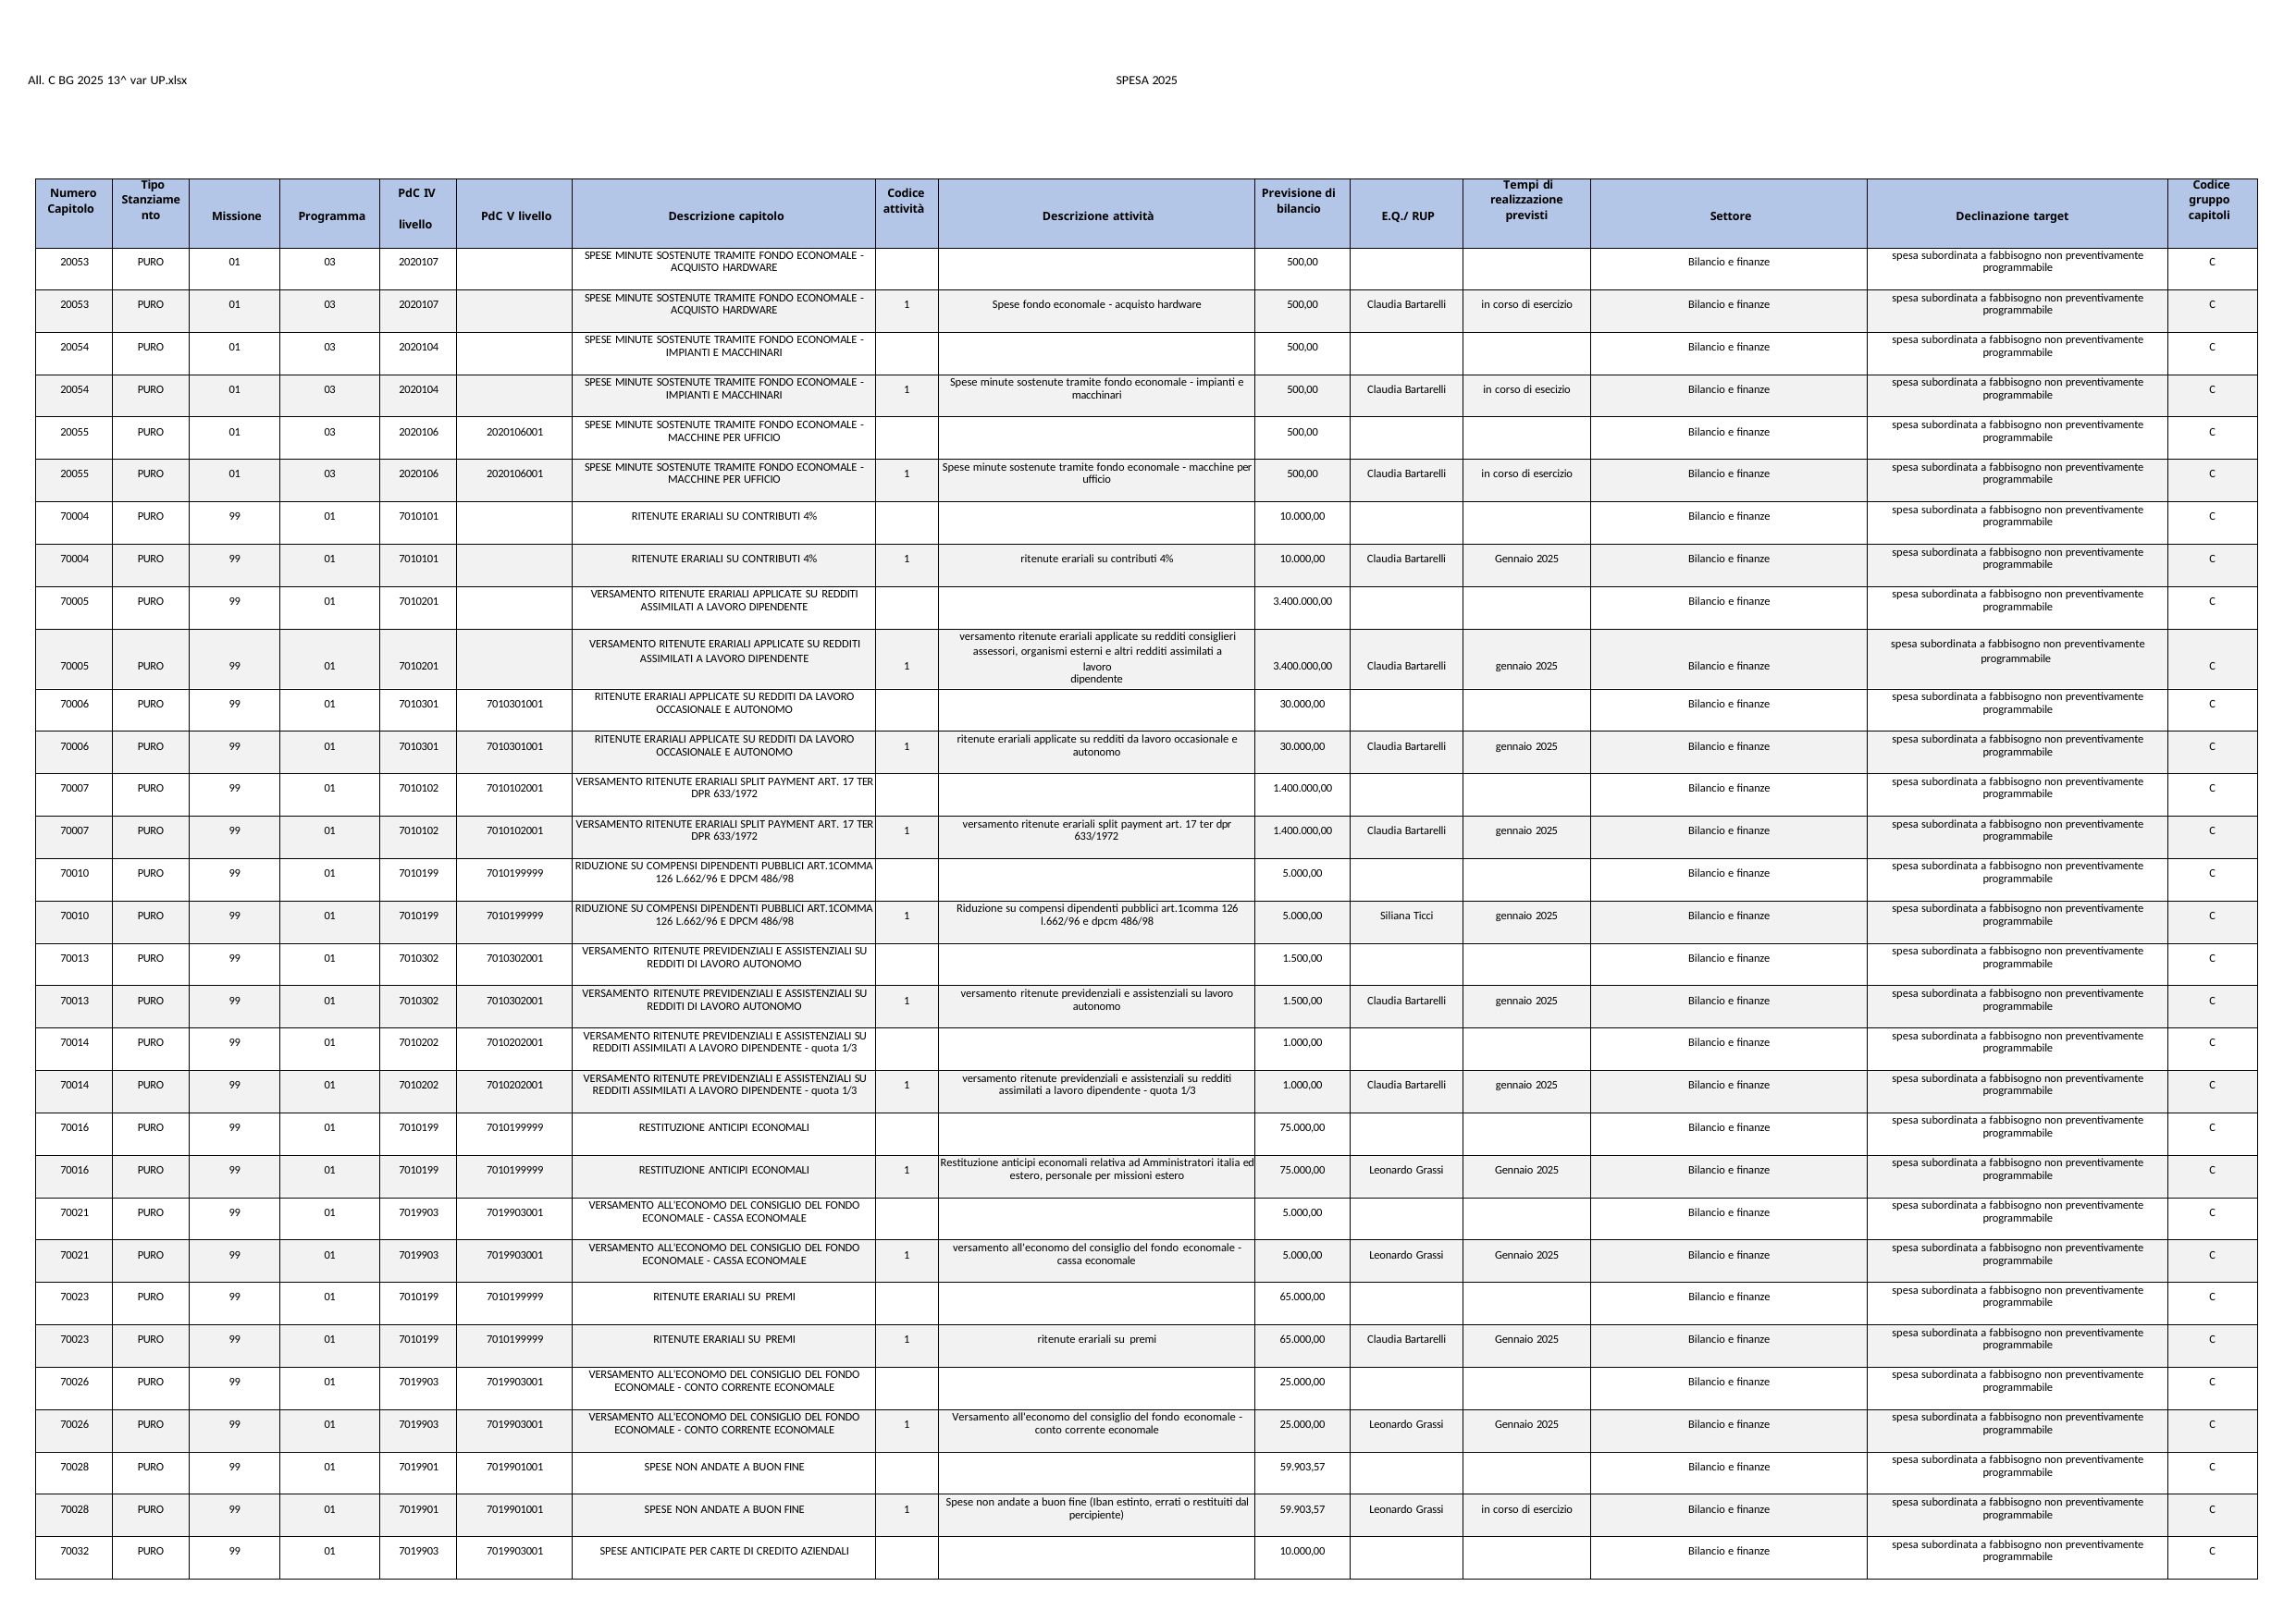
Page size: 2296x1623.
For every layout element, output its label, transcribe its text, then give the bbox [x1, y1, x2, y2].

table_cell spesa subordinata a fabbisogno non preventivamente programmabile [1868, 630, 2167, 688]
table_cell spesa subordinata a fabbisogno non preventivamente programmabile [1868, 986, 2167, 1027]
table_cell C [2168, 1325, 2257, 1367]
table_cell [1351, 1283, 1463, 1324]
table_cell C [2168, 502, 2257, 544]
table_cell 75.000,00 [1255, 1113, 1350, 1155]
table_cell C [2168, 1156, 2257, 1197]
table_cell 70016 [36, 1156, 112, 1197]
table_cell 1 [876, 375, 938, 416]
table_cell 01 [280, 587, 379, 628]
table_cell SPESE ANTICIPATE PER CARTE DI CREDITO AZIENDALI [573, 1537, 875, 1579]
table_cell Versamento all'economo del consiglio del fondo economale - conto corrente economale [939, 1410, 1254, 1451]
table_cell 99 [190, 1071, 279, 1113]
table_cell spesa subordinata a fabbisogno non preventivamente programmabile [1868, 460, 2167, 501]
table_cell Claudia Bartarelli [1351, 817, 1463, 858]
table_cell 70026 [36, 1410, 112, 1451]
table_cell VERSAMENTO RITENUTE PREVIDENZIALI E ASSISTENZIALI SU REDDITI DI LAVORO AUTONOMO [573, 944, 875, 985]
table_cell PURO [113, 690, 189, 731]
table_cell C [2168, 986, 2257, 1027]
table_cell spesa subordinata a fabbisogno non preventivamente programmabile [1868, 545, 2167, 586]
table_cell 7019901001 [457, 1453, 572, 1494]
table_cell SPESE NON ANDATE A BUON FINE [573, 1494, 875, 1536]
table_cell [939, 417, 1254, 459]
table_cell ritenute erariali su premi [939, 1325, 1254, 1367]
table_cell 20053 [36, 290, 112, 332]
table_cell 99 [190, 1494, 279, 1536]
table_cell C [2168, 375, 2257, 416]
table_cell SPESE MINUTE SOSTENUTE TRAMITE FONDO ECONOMALE - ACQUISTO HARDWARE [573, 249, 875, 289]
table_cell 99 [190, 690, 279, 731]
table_cell [939, 1199, 1254, 1239]
table_cell spesa subordinata a fabbisogno non preventivamente programmabile [1868, 1325, 2167, 1367]
table_cell gennaio 2025 [1463, 1071, 1590, 1113]
table_cell 7010302001 [457, 944, 572, 985]
table_cell [1351, 1113, 1463, 1155]
table_cell [1351, 1453, 1463, 1494]
table_cell spesa subordinata a fabbisogno non preventivamente programmabile [1868, 375, 2167, 416]
table_cell 1 [876, 986, 938, 1027]
table_cell 70014 [36, 1028, 112, 1070]
table_cell 1.400.000,00 [1255, 817, 1350, 858]
table_cell 5.000,00 [1255, 859, 1350, 901]
table_cell 1 [876, 732, 938, 773]
table_cell [939, 333, 1254, 374]
table_cell Claudia Bartarelli [1351, 460, 1463, 501]
table_cell PURO [113, 1156, 189, 1197]
table_cell 7010101 [380, 545, 456, 586]
table_cell [1351, 944, 1463, 985]
table_cell 500,00 [1255, 460, 1350, 501]
table_cell 7010199 [380, 1113, 456, 1155]
table_cell [876, 1113, 938, 1155]
table_cell spesa subordinata a fabbisogno non preventivamente programmabile [1868, 859, 2167, 901]
table_cell PURO [113, 774, 189, 816]
table_cell C [2168, 249, 2257, 289]
table_cell [939, 774, 1254, 816]
table_cell C [2168, 1240, 2257, 1282]
table_cell RESTITUZIONE ANTICIPI ECONOMALI [573, 1113, 875, 1155]
table_header Previsione di bilancio [1255, 179, 1350, 248]
table_cell spesa subordinata a fabbisogno non preventivamente programmabile [1868, 1071, 2167, 1113]
table_cell 99 [190, 1410, 279, 1451]
table_header Programma [280, 179, 379, 248]
table_cell Bilancio e finanze [1591, 1113, 1867, 1155]
table_cell 7010199 [380, 902, 456, 942]
table_cell VERSAMENTO RITENUTE ERARIALI SPLIT PAYMENT ART. 17 TER DPR 633/1972 [573, 774, 875, 816]
table_cell spesa subordinata a fabbisogno non preventivamente programmabile [1868, 1494, 2167, 1536]
table_cell 7010199999 [457, 1113, 572, 1155]
table_cell 7019901 [380, 1494, 456, 1536]
table_cell [876, 417, 938, 459]
table_cell 2020104 [380, 333, 456, 374]
table_cell 1.500,00 [1255, 986, 1350, 1027]
table_header Descrizione capitolo [573, 179, 875, 248]
table_cell 7010202001 [457, 1028, 572, 1070]
table_cell 7010302 [380, 986, 456, 1027]
table_cell 03 [280, 249, 379, 289]
table_cell 2020107 [380, 290, 456, 332]
table_cell Claudia Bartarelli [1351, 375, 1463, 416]
table_cell Bilancio e finanze [1591, 1325, 1867, 1367]
table_cell 99 [190, 859, 279, 901]
table_cell SPESE MINUTE SOSTENUTE TRAMITE FONDO ECONOMALE - IMPIANTI E MACCHINARI [573, 375, 875, 416]
table_cell versamento ritenute previdenziali e assistenziali su lavoro autonomo [939, 986, 1254, 1027]
table_cell 70010 [36, 859, 112, 901]
table_cell [939, 859, 1254, 901]
table_cell PURO [113, 1325, 189, 1367]
table_cell 3.400.000,00 [1255, 587, 1350, 628]
table_cell PURO [113, 986, 189, 1027]
table_cell 7019903 [380, 1240, 456, 1282]
table_cell 7019903001 [457, 1240, 572, 1282]
table_cell [457, 545, 572, 586]
table_cell 7010199 [380, 1156, 456, 1197]
table_cell RIDUZIONE SU COMPENSI DIPENDENTI PUBBLICI ART.1COMMA 126 L.662/96 E DPCM 486/98 [573, 902, 875, 942]
table_cell PURO [113, 817, 189, 858]
table_cell VERSAMENTO ALL'ECONOMO DEL CONSIGLIO DEL FONDO ECONOMALE - CONTO CORRENTE ECONOMALE [573, 1410, 875, 1451]
table_cell 7010201 [380, 587, 456, 628]
table_cell 2020104 [380, 375, 456, 416]
table_cell Leonardo Grassi [1351, 1240, 1463, 1282]
table_cell [939, 1453, 1254, 1494]
table_cell C [2168, 333, 2257, 374]
table_cell 70028 [36, 1494, 112, 1536]
table_cell 1 [876, 1410, 938, 1451]
table_cell 25.000,00 [1255, 1410, 1350, 1451]
table_cell Bilancio e finanze [1591, 902, 1867, 942]
table_cell spesa subordinata a fabbisogno non preventivamente programmabile [1868, 944, 2167, 985]
table_cell Gennaio 2025 [1463, 1156, 1590, 1197]
table_cell Bilancio e finanze [1591, 1240, 1867, 1282]
table_cell spesa subordinata a fabbisogno non preventivamente programmabile [1868, 1283, 2167, 1324]
table_cell spesa subordinata a fabbisogno non preventivamente programmabile [1868, 1537, 2167, 1579]
table_cell 01 [190, 460, 279, 501]
table_cell Gennaio 2025 [1463, 545, 1590, 586]
table_header Declinazione target [1868, 179, 2167, 248]
table_cell 5.000,00 [1255, 1199, 1350, 1239]
table_cell VERSAMENTO RITENUTE PREVIDENZIALI E ASSISTENZIALI SU REDDITI ASSIMILATI A LAVORO DIPENDENTE - quota 1/3 [573, 1028, 875, 1070]
table_header Numero Capitolo [36, 179, 112, 248]
table_header Missione [190, 179, 279, 248]
table_cell 01 [280, 502, 379, 544]
table_cell spesa subordinata a fabbisogno non preventivamente programmabile [1868, 774, 2167, 816]
table_cell 7010199 [380, 1325, 456, 1367]
table_cell 500,00 [1255, 249, 1350, 289]
table_cell 7010199999 [457, 1325, 572, 1367]
table_cell Siliana Ticci [1351, 902, 1463, 942]
table_cell 7010201 [380, 630, 456, 688]
table_cell spesa subordinata a fabbisogno non preventivamente programmabile [1868, 333, 2167, 374]
table_cell 99 [190, 1368, 279, 1409]
table_cell Spese minute sostenute tramite fondo economale - macchine per ufficio [939, 460, 1254, 501]
table_cell Bilancio e finanze [1591, 1071, 1867, 1113]
table_header E.Q./ RUP [1351, 179, 1463, 248]
table_cell Claudia Bartarelli [1351, 290, 1463, 332]
table_cell spesa subordinata a fabbisogno non preventivamente programmabile [1868, 1368, 2167, 1409]
table_cell 99 [190, 1028, 279, 1070]
table_cell Bilancio e finanze [1591, 290, 1867, 332]
table_cell Bilancio e finanze [1591, 630, 1867, 688]
table_cell spesa subordinata a fabbisogno non preventivamente programmabile [1868, 1199, 2167, 1239]
table_cell 7019903001 [457, 1368, 572, 1409]
table_cell [1351, 417, 1463, 459]
table_cell SPESE MINUTE SOSTENUTE TRAMITE FONDO ECONOMALE - ACQUISTO HARDWARE [573, 290, 875, 332]
table_cell 01 [280, 1199, 379, 1239]
table_cell in corso di esercizio [1463, 460, 1590, 501]
table_header Descrizione attività [939, 179, 1254, 248]
table_cell Gennaio 2025 [1463, 1240, 1590, 1282]
table_cell [1463, 1368, 1590, 1409]
table_cell 7010301 [380, 732, 456, 773]
table_cell PURO [113, 587, 189, 628]
table_cell C [2168, 630, 2257, 688]
table_cell VERSAMENTO RITENUTE ERARIALI APPLICATE SU REDDITI ASSIMILATI A LAVORO DIPENDENTE [573, 587, 875, 628]
table_cell 99 [190, 1156, 279, 1197]
table_cell 01 [280, 944, 379, 985]
table_cell 99 [190, 944, 279, 985]
table_cell [1351, 249, 1463, 289]
table_cell Bilancio e finanze [1591, 375, 1867, 416]
table_cell 99 [190, 1199, 279, 1239]
table_cell PURO [113, 1113, 189, 1155]
table_cell 01 [280, 1368, 379, 1409]
table_cell PURO [113, 1537, 189, 1579]
table_cell versamento ritenute erariali applicate su redditi consiglieri assessori, organismi esterni e altri redditi assimilati a lavoro dipendente [939, 630, 1254, 688]
table_cell Bilancio e finanze [1591, 1368, 1867, 1409]
table_cell 1 [876, 1325, 938, 1367]
table_cell Bilancio e finanze [1591, 1283, 1867, 1324]
table_cell C [2168, 545, 2257, 586]
table_cell spesa subordinata a fabbisogno non preventivamente programmabile [1868, 290, 2167, 332]
table_cell in corso di esercizio [1463, 290, 1590, 332]
table_header Settore [1591, 179, 1867, 248]
table_cell spesa subordinata a fabbisogno non preventivamente programmabile [1868, 1113, 2167, 1155]
table_cell PURO [113, 1283, 189, 1324]
table_cell 99 [190, 1325, 279, 1367]
table_cell C [2168, 1410, 2257, 1451]
table_cell 70016 [36, 1113, 112, 1155]
table_cell PURO [113, 460, 189, 501]
table_cell 7010199999 [457, 1156, 572, 1197]
table_cell spesa subordinata a fabbisogno non preventivamente programmabile [1868, 587, 2167, 628]
table_cell Leonardo Grassi [1351, 1494, 1463, 1536]
table_cell 1 [876, 545, 938, 586]
table_cell 20054 [36, 333, 112, 374]
table_cell Claudia Bartarelli [1351, 986, 1463, 1027]
table_cell [1351, 502, 1463, 544]
table_cell 65.000,00 [1255, 1325, 1350, 1367]
table_cell PURO [113, 1240, 189, 1282]
table_cell PURO [113, 630, 189, 688]
table_cell [1351, 690, 1463, 731]
table_cell C [2168, 1537, 2257, 1579]
table_cell 1.400.000,00 [1255, 774, 1350, 816]
table_cell PURO [113, 333, 189, 374]
table_cell 01 [190, 290, 279, 332]
table_cell 75.000,00 [1255, 1156, 1350, 1197]
table_cell 01 [280, 1410, 379, 1451]
table_cell 70004 [36, 502, 112, 544]
table_cell C [2168, 1199, 2257, 1239]
table_cell C [2168, 944, 2257, 985]
table_cell [939, 1283, 1254, 1324]
table_cell 99 [190, 817, 279, 858]
table_cell 7010102 [380, 774, 456, 816]
table_cell [1463, 690, 1590, 731]
table_cell [1463, 1283, 1590, 1324]
table_cell [876, 587, 938, 628]
table_cell 1 [876, 1071, 938, 1113]
table_cell 01 [280, 817, 379, 858]
table_cell Bilancio e finanze [1591, 944, 1867, 985]
table_cell [876, 333, 938, 374]
table_header PdC V livello [457, 179, 572, 248]
table_cell VERSAMENTO ALL'ECONOMO DEL CONSIGLIO DEL FONDO ECONOMALE - CONTO CORRENTE ECONOMALE [573, 1368, 875, 1409]
table_cell [1463, 1537, 1590, 1579]
table_cell VERSAMENTO ALL'ECONOMO DEL CONSIGLIO DEL FONDO ECONOMALE - CASSA ECONOMALE [573, 1240, 875, 1282]
table_cell 7010302001 [457, 986, 572, 1027]
table_cell Leonardo Grassi [1351, 1156, 1463, 1197]
table_cell 01 [280, 1283, 379, 1324]
table_cell C [2168, 1071, 2257, 1113]
table_cell PURO [113, 375, 189, 416]
table_cell [1463, 859, 1590, 901]
table_cell RESTITUZIONE ANTICIPI ECONOMALI [573, 1156, 875, 1197]
table_cell 01 [280, 690, 379, 731]
table_cell [1463, 774, 1590, 816]
table_cell spesa subordinata a fabbisogno non preventivamente programmabile [1868, 1453, 2167, 1494]
table_cell 7019903001 [457, 1199, 572, 1239]
table_cell 1 [876, 460, 938, 501]
table_cell Bilancio e finanze [1591, 1156, 1867, 1197]
table_cell Bilancio e finanze [1591, 502, 1867, 544]
table_cell [939, 944, 1254, 985]
table_cell [457, 502, 572, 544]
table_cell 03 [280, 375, 379, 416]
table_cell 99 [190, 630, 279, 688]
table_cell 20054 [36, 375, 112, 416]
table_cell Riduzione su compensi dipendenti pubblici art.1comma 126 l.662/96 e dpcm 486/98 [939, 902, 1254, 942]
table_cell Bilancio e finanze [1591, 545, 1867, 586]
table_cell [1351, 774, 1463, 816]
table_cell 99 [190, 545, 279, 586]
table_cell Spese minute sostenute tramite fondo economale - impianti e macchinari [939, 375, 1254, 416]
table_cell 1 [876, 1156, 938, 1197]
table_cell [1463, 1453, 1590, 1494]
table_cell 70028 [36, 1453, 112, 1494]
table_cell [1351, 587, 1463, 628]
table_cell 500,00 [1255, 290, 1350, 332]
table_cell Bilancio e finanze [1591, 1537, 1867, 1579]
table_cell [939, 1028, 1254, 1070]
table_cell PURO [113, 1410, 189, 1451]
table_cell 70004 [36, 545, 112, 586]
table_cell 500,00 [1255, 417, 1350, 459]
table_cell 01 [280, 774, 379, 816]
table_cell [939, 249, 1254, 289]
table_cell Claudia Bartarelli [1351, 1325, 1463, 1367]
table_cell ritenute erariali applicate su redditi da lavoro occasionale e autonomo [939, 732, 1254, 773]
table_cell 01 [280, 1240, 379, 1282]
table_cell Bilancio e finanze [1591, 249, 1867, 289]
table_cell Claudia Bartarelli [1351, 732, 1463, 773]
table_cell [876, 944, 938, 985]
table_cell [876, 690, 938, 731]
table_cell 7019903 [380, 1368, 456, 1409]
table_cell 99 [190, 1283, 279, 1324]
table_cell PURO [113, 249, 189, 289]
table_cell PURO [113, 944, 189, 985]
table_cell 01 [280, 1113, 379, 1155]
table_cell C [2168, 902, 2257, 942]
table_cell Claudia Bartarelli [1351, 1071, 1463, 1113]
table_cell C [2168, 417, 2257, 459]
table_cell spesa subordinata a fabbisogno non preventivamente programmabile [1868, 502, 2167, 544]
table_cell Restituzione anticipi economali relativa ad Amministratori italia ed estero, personale per missioni estero [939, 1156, 1254, 1197]
table_cell 7019903 [380, 1410, 456, 1451]
table_cell 7019901 [380, 1453, 456, 1494]
table_cell [876, 774, 938, 816]
table_cell 99 [190, 774, 279, 816]
table_cell PURO [113, 1071, 189, 1113]
table_cell 99 [190, 502, 279, 544]
table_cell C [2168, 1113, 2257, 1155]
table_cell PURO [113, 1494, 189, 1536]
table_cell gennaio 2025 [1463, 732, 1590, 773]
table_cell 25.000,00 [1255, 1368, 1350, 1409]
table_cell Bilancio e finanze [1591, 1494, 1867, 1536]
table_cell PURO [113, 1199, 189, 1239]
table_cell 7019903 [380, 1537, 456, 1579]
table_cell [1351, 859, 1463, 901]
table_cell 01 [280, 545, 379, 586]
table_cell 99 [190, 587, 279, 628]
table_cell 7010102 [380, 817, 456, 858]
table_cell spesa subordinata a fabbisogno non preventivamente programmabile [1868, 417, 2167, 459]
table_cell [1351, 1368, 1463, 1409]
table_cell gennaio 2025 [1463, 902, 1590, 942]
table_cell 1 [876, 1240, 938, 1282]
table_cell 70006 [36, 690, 112, 731]
table_cell 70013 [36, 986, 112, 1027]
table_cell 70026 [36, 1368, 112, 1409]
table_cell Bilancio e finanze [1591, 817, 1867, 858]
table_cell spesa subordinata a fabbisogno non preventivamente programmabile [1868, 249, 2167, 289]
table_cell C [2168, 817, 2257, 858]
table_cell Bilancio e finanze [1591, 1453, 1867, 1494]
table_cell 7010199999 [457, 902, 572, 942]
table_cell 70005 [36, 587, 112, 628]
table_cell spesa subordinata a fabbisogno non preventivamente programmabile [1868, 902, 2167, 942]
table_cell Claudia Bartarelli [1351, 545, 1463, 586]
table_cell 10.000,00 [1255, 1537, 1350, 1579]
table_cell PURO [113, 545, 189, 586]
table_cell RITENUTE ERARIALI SU PREMI [573, 1283, 875, 1324]
table_cell [1463, 249, 1590, 289]
table_cell [876, 1028, 938, 1070]
table_cell 01 [280, 1453, 379, 1494]
table_cell [939, 587, 1254, 628]
table_cell C [2168, 587, 2257, 628]
table_cell 99 [190, 1453, 279, 1494]
table_cell 3.400.000,00 [1255, 630, 1350, 688]
table_cell 01 [280, 986, 379, 1027]
table_cell C [2168, 1283, 2257, 1324]
table_cell PURO [113, 1453, 189, 1494]
table_cell 03 [280, 460, 379, 501]
table_cell 2020107 [380, 249, 456, 289]
table_cell versamento ritenute previdenziali e assistenziali su redditi assimilati a lavoro dipendente - quota 1/3 [939, 1071, 1254, 1113]
table_cell 99 [190, 1537, 279, 1579]
table_cell Bilancio e finanze [1591, 690, 1867, 731]
table_cell Bilancio e finanze [1591, 1028, 1867, 1070]
table_cell Bilancio e finanze [1591, 1199, 1867, 1239]
table_cell 01 [190, 417, 279, 459]
table_cell [1463, 502, 1590, 544]
table_cell C [2168, 460, 2257, 501]
table_cell VERSAMENTO RITENUTE ERARIALI APPLICATE SU REDDITI ASSIMILATI A LAVORO DIPENDENTE [573, 630, 875, 688]
table_header Codice gruppo capitoli [2168, 179, 2257, 248]
table_cell 2020106 [380, 460, 456, 501]
table_cell 01 [280, 1028, 379, 1070]
table_cell [939, 502, 1254, 544]
table_cell 70007 [36, 774, 112, 816]
table_cell Gennaio 2025 [1463, 1325, 1590, 1367]
table_cell 70021 [36, 1199, 112, 1239]
table_cell SPESE MINUTE SOSTENUTE TRAMITE FONDO ECONOMALE - MACCHINE PER UFFICIO [573, 417, 875, 459]
table_cell PURO [113, 732, 189, 773]
table_cell [1463, 333, 1590, 374]
table_cell C [2168, 1028, 2257, 1070]
table_cell Spese fondo economale - acquisto hardware [939, 290, 1254, 332]
table_cell [876, 1283, 938, 1324]
table_cell C [2168, 1494, 2257, 1536]
table_cell C [2168, 732, 2257, 773]
table_cell 10.000,00 [1255, 502, 1350, 544]
table_cell RITENUTE ERARIALI SU CONTRIBUTI 4% [573, 545, 875, 586]
table_cell gennaio 2025 [1463, 986, 1590, 1027]
table_cell C [2168, 1453, 2257, 1494]
table_cell 7010199 [380, 859, 456, 901]
table_cell 7010199 [380, 1283, 456, 1324]
table_cell [876, 1368, 938, 1409]
table_cell RIDUZIONE SU COMPENSI DIPENDENTI PUBBLICI ART.1COMMA 126 L.662/96 E DPCM 486/98 [573, 859, 875, 901]
table_cell [876, 502, 938, 544]
table_cell 01 [280, 1494, 379, 1536]
table_header PdC IV livello [380, 179, 456, 248]
table_cell 59.903,57 [1255, 1453, 1350, 1494]
table_cell PURO [113, 417, 189, 459]
table_cell 20055 [36, 460, 112, 501]
table_cell 5.000,00 [1255, 902, 1350, 942]
table_cell Bilancio e finanze [1591, 774, 1867, 816]
table_cell 70023 [36, 1283, 112, 1324]
table_cell 7010301 [380, 690, 456, 731]
table_cell 99 [190, 1113, 279, 1155]
table_cell 20053 [36, 249, 112, 289]
table_cell [457, 333, 572, 374]
table_cell C [2168, 774, 2257, 816]
table_cell 30.000,00 [1255, 732, 1350, 773]
table_cell 7010199999 [457, 1283, 572, 1324]
table_cell 65.000,00 [1255, 1283, 1350, 1324]
table_cell 7010301001 [457, 690, 572, 731]
table_cell Bilancio e finanze [1591, 1410, 1867, 1451]
table_cell 99 [190, 902, 279, 942]
table_cell Bilancio e finanze [1591, 333, 1867, 374]
table_cell C [2168, 690, 2257, 731]
table_cell [1463, 417, 1590, 459]
table_cell 01 [280, 732, 379, 773]
table_cell RITENUTE ERARIALI SU CONTRIBUTI 4% [573, 502, 875, 544]
table_cell 59.903,57 [1255, 1494, 1350, 1536]
table_cell [457, 375, 572, 416]
table_cell 99 [190, 986, 279, 1027]
table_cell 7010199999 [457, 859, 572, 901]
table_cell [457, 290, 572, 332]
table_cell 7010202 [380, 1028, 456, 1070]
table_cell [1463, 1113, 1590, 1155]
table_cell Bilancio e finanze [1591, 460, 1867, 501]
table_cell [1463, 587, 1590, 628]
table_cell 1.000,00 [1255, 1028, 1350, 1070]
table_cell [1463, 1028, 1590, 1070]
table_cell 70005 [36, 630, 112, 688]
table_cell 20055 [36, 417, 112, 459]
table_cell 03 [280, 290, 379, 332]
table_cell 70021 [36, 1240, 112, 1282]
table_cell 01 [190, 249, 279, 289]
table_cell 01 [280, 1156, 379, 1197]
table_cell PURO [113, 502, 189, 544]
table_cell [1463, 1199, 1590, 1239]
table_header Codice attività [876, 179, 938, 248]
table_cell 1 [876, 630, 938, 688]
table_cell Gennaio 2025 [1463, 1410, 1590, 1451]
table_cell spesa subordinata a fabbisogno non preventivamente programmabile [1868, 1156, 2167, 1197]
table_cell Bilancio e finanze [1591, 732, 1867, 773]
table_cell RITENUTE ERARIALI APPLICATE SU REDDITI DA LAVORO OCCASIONALE E AUTONOMO [573, 732, 875, 773]
table_cell VERSAMENTO RITENUTE PREVIDENZIALI E ASSISTENZIALI SU REDDITI ASSIMILATI A LAVORO DIPENDENTE - quota 1/3 [573, 1071, 875, 1113]
table_cell [1351, 333, 1463, 374]
table_cell SPESE MINUTE SOSTENUTE TRAMITE FONDO ECONOMALE - MACCHINE PER UFFICIO [573, 460, 875, 501]
table_cell 10.000,00 [1255, 545, 1350, 586]
table_cell 30.000,00 [1255, 690, 1350, 731]
table_cell 01 [280, 859, 379, 901]
table_cell SPESE NON ANDATE A BUON FINE [573, 1453, 875, 1494]
table_cell Claudia Bartarelli [1351, 630, 1463, 688]
table_cell PURO [113, 859, 189, 901]
table_cell 500,00 [1255, 375, 1350, 416]
table_cell 2020106001 [457, 417, 572, 459]
table_cell 7010101 [380, 502, 456, 544]
table_cell [876, 1537, 938, 1579]
table_cell 70014 [36, 1071, 112, 1113]
table_cell PURO [113, 1368, 189, 1409]
table_cell [1351, 1537, 1463, 1579]
table_cell C [2168, 859, 2257, 901]
table_cell 1.000,00 [1255, 1071, 1350, 1113]
table_cell 03 [280, 417, 379, 459]
table_cell Spese non andate a buon fine (Iban estinto, errati o restituiti dal percipiente) [939, 1494, 1254, 1536]
table_cell PURO [113, 1028, 189, 1070]
table_cell RITENUTE ERARIALI APPLICATE SU REDDITI DA LAVORO OCCASIONALE E AUTONOMO [573, 690, 875, 731]
table_cell [457, 630, 572, 688]
table_cell in corso di esercizio [1463, 1494, 1590, 1536]
table_cell 500,00 [1255, 333, 1350, 374]
table_cell versamento ritenute erariali split payment art. 17 ter dpr 633/1972 [939, 817, 1254, 858]
table_cell 01 [190, 375, 279, 416]
table_cell 1 [876, 817, 938, 858]
table_cell gennaio 2025 [1463, 817, 1590, 858]
table_cell [939, 1113, 1254, 1155]
table_cell 01 [190, 333, 279, 374]
table_cell VERSAMENTO ALL'ECONOMO DEL CONSIGLIO DEL FONDO ECONOMALE - CASSA ECONOMALE [573, 1199, 875, 1239]
table_cell 70023 [36, 1325, 112, 1367]
table_cell 70032 [36, 1537, 112, 1579]
table_cell [1351, 1199, 1463, 1239]
table_cell 7010302 [380, 944, 456, 985]
table_cell 70007 [36, 817, 112, 858]
table_cell spesa subordinata a fabbisogno non preventivamente programmabile [1868, 1028, 2167, 1070]
table_header Tempi di realizzazione previsti [1463, 179, 1590, 248]
table_cell spesa subordinata a fabbisogno non preventivamente programmabile [1868, 817, 2167, 858]
table_cell 01 [280, 1325, 379, 1367]
table_cell 70006 [36, 732, 112, 773]
table_cell [457, 587, 572, 628]
table_cell [939, 1368, 1254, 1409]
table_cell [1351, 1028, 1463, 1070]
table_cell 70013 [36, 944, 112, 985]
table_cell 7019903 [380, 1199, 456, 1239]
table_cell 2020106001 [457, 460, 572, 501]
table_cell spesa subordinata a fabbisogno non preventivamente programmabile [1868, 690, 2167, 731]
table_cell 2020106 [380, 417, 456, 459]
table_cell Bilancio e finanze [1591, 859, 1867, 901]
table_cell SPESE MINUTE SOSTENUTE TRAMITE FONDO ECONOMALE - IMPIANTI E MACCHINARI [573, 333, 875, 374]
table_cell 99 [190, 732, 279, 773]
table_cell 03 [280, 333, 379, 374]
table_cell 99 [190, 1240, 279, 1282]
table_cell Bilancio e finanze [1591, 587, 1867, 628]
table_cell Bilancio e finanze [1591, 417, 1867, 459]
table_cell 01 [280, 1071, 379, 1113]
table_cell 7010202001 [457, 1071, 572, 1113]
table_cell Leonardo Grassi [1351, 1410, 1463, 1451]
table_cell 7019903001 [457, 1537, 572, 1579]
table_cell in corso di esecizio [1463, 375, 1590, 416]
table_cell 5.000,00 [1255, 1240, 1350, 1282]
table_cell gennaio 2025 [1463, 630, 1590, 688]
table_cell 1 [876, 1494, 938, 1536]
table_cell spesa subordinata a fabbisogno non preventivamente programmabile [1868, 1240, 2167, 1282]
table_cell 7010102001 [457, 817, 572, 858]
table_cell 1 [876, 902, 938, 942]
table_cell C [2168, 290, 2257, 332]
table_cell RITENUTE ERARIALI SU PREMI [573, 1325, 875, 1367]
table_cell spesa subordinata a fabbisogno non preventivamente programmabile [1868, 1410, 2167, 1451]
table_cell 7010102001 [457, 774, 572, 816]
table_cell 01 [280, 1537, 379, 1579]
table_cell [876, 1453, 938, 1494]
table_cell [876, 1199, 938, 1239]
table_cell 7019903001 [457, 1410, 572, 1451]
table_cell versamento all'economo del consiglio del fondo economale - cassa economale [939, 1240, 1254, 1282]
table_cell [876, 249, 938, 289]
table_cell [876, 859, 938, 901]
table_cell 01 [280, 630, 379, 688]
table_cell 01 [280, 902, 379, 942]
table_cell 1 [876, 290, 938, 332]
table_cell PURO [113, 290, 189, 332]
table_cell 7010301001 [457, 732, 572, 773]
table_cell spesa subordinata a fabbisogno non preventivamente programmabile [1868, 732, 2167, 773]
table_cell [1463, 944, 1590, 985]
table_cell 7010202 [380, 1071, 456, 1113]
table_cell Bilancio e finanze [1591, 986, 1867, 1027]
table_cell [939, 1537, 1254, 1579]
table_cell C [2168, 1368, 2257, 1409]
table_cell 1.500,00 [1255, 944, 1350, 985]
table_cell ritenute erariali su contributi 4% [939, 545, 1254, 586]
table_cell 7019901001 [457, 1494, 572, 1536]
table_cell [457, 249, 572, 289]
table_cell [939, 690, 1254, 731]
table_header Tipo Stanziame nto [113, 179, 189, 248]
table_cell VERSAMENTO RITENUTE PREVIDENZIALI E ASSISTENZIALI SU REDDITI DI LAVORO AUTONOMO [573, 986, 875, 1027]
table_cell VERSAMENTO RITENUTE ERARIALI SPLIT PAYMENT ART. 17 TER DPR 633/1972 [573, 817, 875, 858]
table_cell 70010 [36, 902, 112, 942]
table_cell PURO [113, 902, 189, 942]
